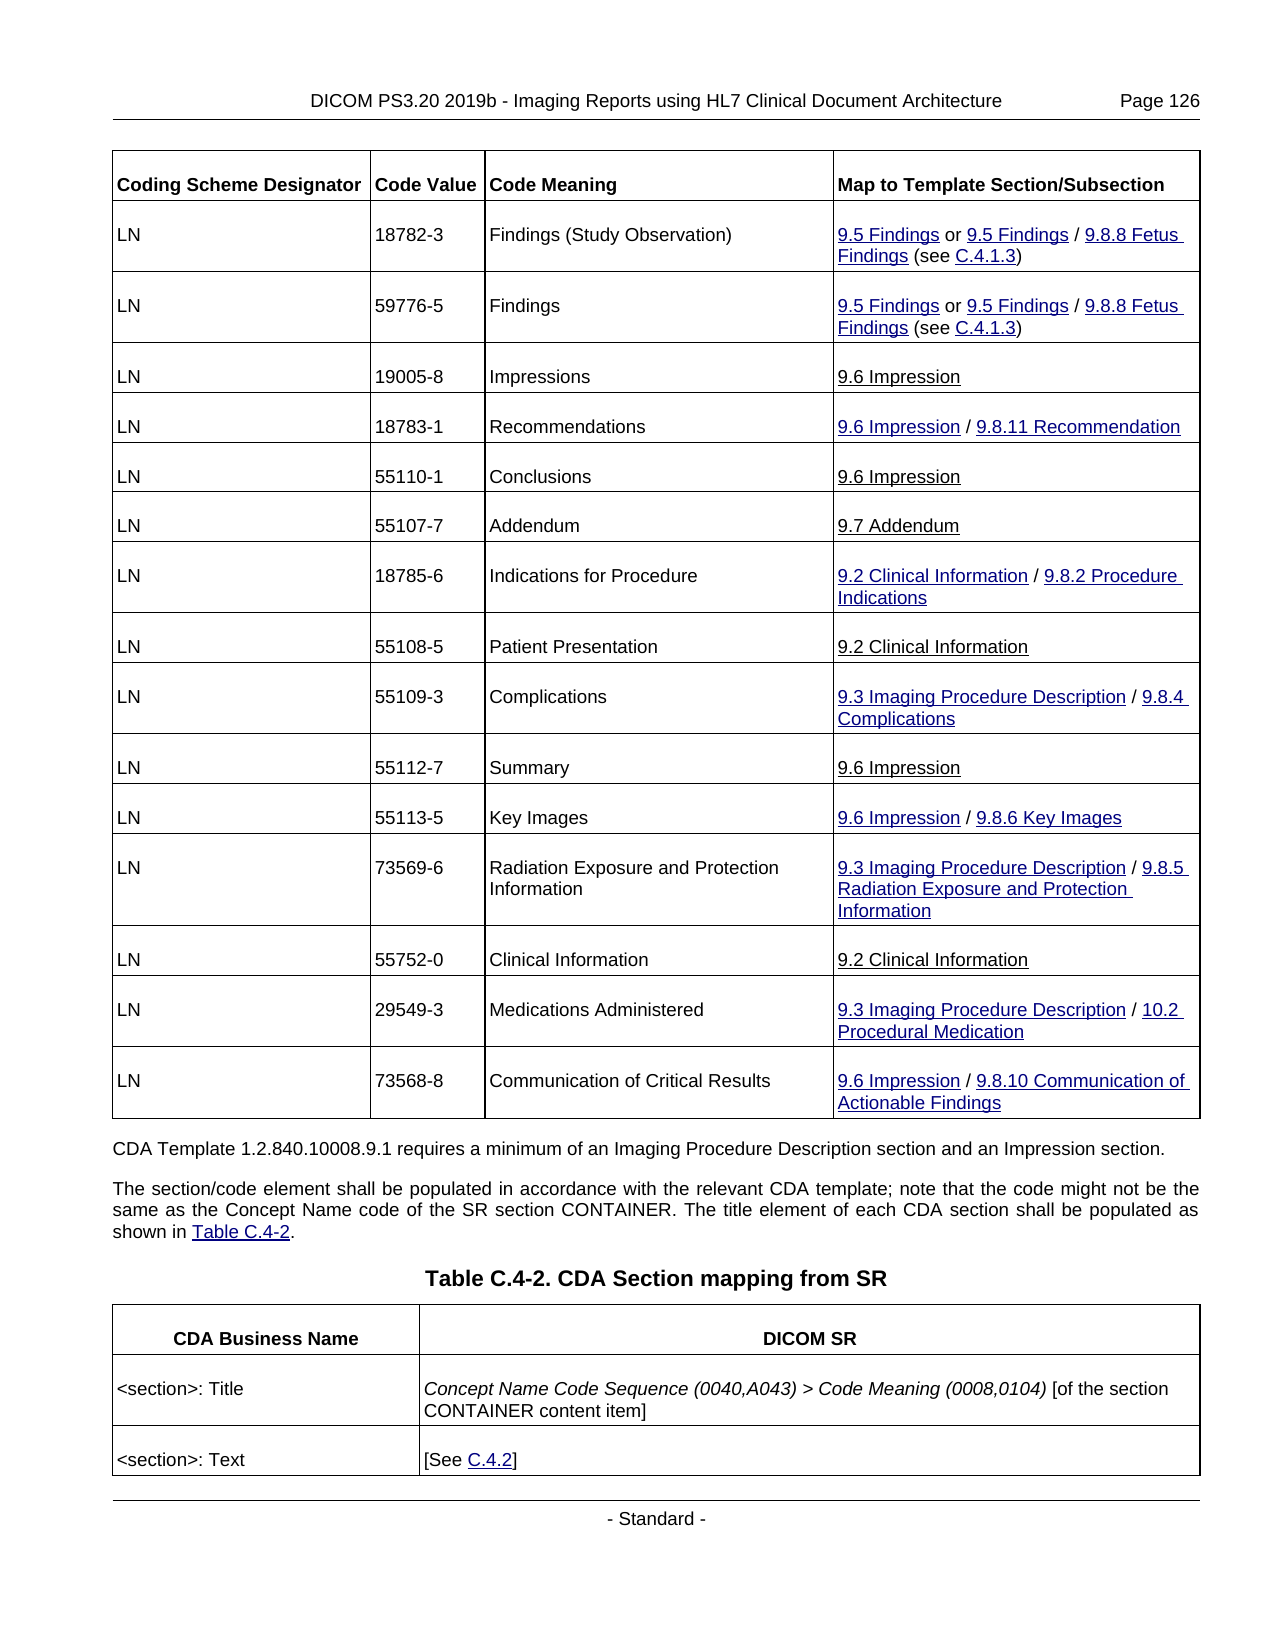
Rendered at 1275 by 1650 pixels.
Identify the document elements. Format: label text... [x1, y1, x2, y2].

table_cell 55107-7 [371, 492, 484, 541]
table_cell LN [113, 272, 370, 342]
table_cell LN [113, 1047, 370, 1117]
table_cell 55112-7 [371, 734, 484, 783]
table_cell LN [113, 784, 370, 832]
table_cell 9.3 Imaging Procedure Description / 10.2 Procedural Medication [834, 976, 1199, 1046]
table_cell Patient Presentation [486, 613, 833, 662]
table_cell 9.6 Impression [834, 343, 1199, 392]
table_cell 73569-6 [371, 834, 484, 925]
table_cell Key Images [486, 784, 833, 832]
table_cell Findings [486, 272, 833, 342]
table_cell 9.5 Findings or 9.5 Findings / 9.8.8 Fetus Findings (see C.4.1.3) [834, 201, 1199, 271]
table_header DICOM SR [420, 1305, 1199, 1354]
table_cell LN [113, 201, 370, 271]
table_cell Clinical Information [486, 926, 833, 975]
table_cell Medications Administered [486, 976, 833, 1046]
text Table C.4-2. CDA Section mapping from SR [112, 1265, 1200, 1291]
table_cell 9.6 Impression [834, 734, 1199, 783]
table_cell 18782-3 [371, 201, 484, 271]
table_cell 9.5 Findings or 9.5 Findings / 9.8.8 Fetus Findings (see C.4.1.3) [834, 272, 1199, 342]
table_cell Summary [486, 734, 833, 783]
table_cell 19005-8 [371, 343, 484, 392]
table_cell LN [113, 926, 370, 975]
table_cell LN [113, 542, 370, 612]
table_cell 55752-0 [371, 926, 484, 975]
table_cell 29549-3 [371, 976, 484, 1046]
table_cell 18785-6 [371, 542, 484, 612]
table_cell [See C.4.2] [420, 1426, 1199, 1475]
table_cell 73568-8 [371, 1047, 484, 1117]
table_cell Complications [486, 663, 833, 733]
table_cell LN [113, 492, 370, 541]
table_header Code Value [371, 151, 484, 200]
table_cell Concept Name Code Sequence (0040,A043) > Code Meaning (0008,0104) [of the section CONTAINER content item] [420, 1355, 1199, 1425]
table_cell LN [113, 834, 370, 925]
table_cell 9.6 Impression / 9.8.6 Key Images [834, 784, 1199, 832]
table_header CDA Business Name [113, 1305, 419, 1354]
table_header Code Meaning [486, 151, 833, 200]
table_cell Recommendations [486, 393, 833, 442]
table_cell Communication of Critical Results [486, 1047, 833, 1117]
table_cell LN [113, 393, 370, 442]
table_cell 9.3 Imaging Procedure Description / 9.8.5 Radiation Exposure and Protection Information [834, 834, 1199, 925]
table_cell Radiation Exposure and Protection Information [486, 834, 833, 925]
table_cell Findings (Study Observation) [486, 201, 833, 271]
table_cell LN [113, 443, 370, 491]
table_cell 9.7 Addendum [834, 492, 1199, 541]
table_header Map to Template Section/Subsection [834, 151, 1199, 200]
table_cell 55113-5 [371, 784, 484, 832]
text The section/code element shall be populated in accordance with the relevant CDA template; note that the code might not be the same as the Concept Name code of the SR section CONTAINER. The title element of each CDA section shall be populated as shown in Table C.4-2. [112, 1178, 1200, 1242]
table_cell <section>: Text [113, 1426, 419, 1475]
table_cell LN [113, 976, 370, 1046]
text CDA Template 1.2.840.10008.9.1 requires a minimum of an Imaging Procedure Description section and an Impression section. [112, 1137, 1200, 1159]
table_cell 55109-3 [371, 663, 484, 733]
table_cell LN [113, 613, 370, 662]
table_cell 9.6 Impression / 9.8.11 Recommendation [834, 393, 1199, 442]
table_cell LN [113, 663, 370, 733]
table_cell Impressions [486, 343, 833, 392]
table_cell LN [113, 343, 370, 392]
table_cell Conclusions [486, 443, 833, 491]
table_cell <section>: Title [113, 1355, 419, 1425]
table_cell 9.2 Clinical Information [834, 926, 1199, 975]
table_header Coding Scheme Designator [113, 151, 370, 200]
table_cell LN [113, 734, 370, 783]
table_cell 55108-5 [371, 613, 484, 662]
table_cell 9.2 Clinical Information / 9.8.2 Procedure Indications [834, 542, 1199, 612]
table_cell Indications for Procedure [486, 542, 833, 612]
table_cell Addendum [486, 492, 833, 541]
table_cell 9.3 Imaging Procedure Description / 9.8.4 Complications [834, 663, 1199, 733]
table_cell 18783-1 [371, 393, 484, 442]
table_cell 55110-1 [371, 443, 484, 491]
table_cell 59776-5 [371, 272, 484, 342]
table_cell 9.6 Impression / 9.8.10 Communication of Actionable Findings [834, 1047, 1199, 1117]
table_cell 9.2 Clinical Information [834, 613, 1199, 662]
table_cell 9.6 Impression [834, 443, 1199, 491]
